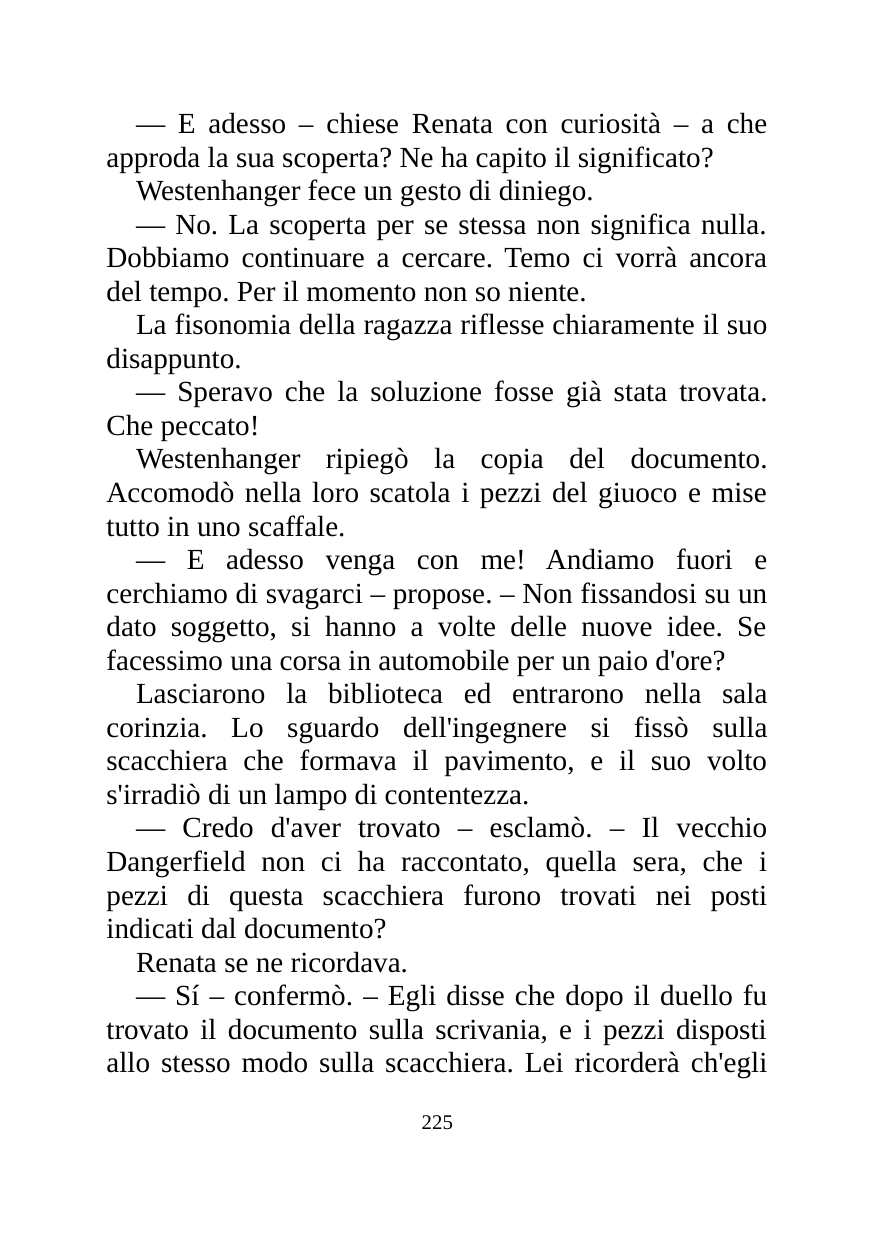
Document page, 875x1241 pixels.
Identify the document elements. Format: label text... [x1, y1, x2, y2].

text — Credo d'aver trovato – esclamò. – Il vecchio Dangerfield non ci ha raccontato, quella sera, che i pezzi di questa scacchiera furono trovati nei posti indicati dal documento? [106, 811, 768, 945]
text Westenhanger ripiegò la copia del documento. Accomodò nella loro scatola i pezzi del giuoco e mise tutto in uno scaffale. [106, 442, 768, 542]
text — Speravo che la soluzione fosse già stata trovata. Che peccato! [106, 374, 768, 442]
text Renata se ne ricordava. [106, 945, 768, 978]
text Westenhanger fece un gesto di diniego. [106, 173, 768, 207]
text — E adesso – chiese Renata con curiosità – a che approda la sua scoperta? Ne ha capito il significato? [106, 106, 768, 173]
text — Sí – confermò. – Egli disse che dopo il duello fu trovato il documento sulla scrivania, e i pezzi disposti allo stesso modo sulla scacchiera. Lei ricorderà ch'egli [106, 978, 768, 1079]
text Lasciarono la biblioteca ed entrarono nella sala corinzia. Lo sguardo dell'ingegnere si fissò sulla scacchiera che formava il pavimento, e il suo volto s'irradiò di un lampo di contentezza. [106, 676, 768, 811]
text La fisonomia della ragazza riflesse chiaramente il suo disappunto. [106, 307, 768, 374]
text — No. La scoperta per se stessa non significa nulla. Dobbiamo continuare a cercare. Temo ci vorrà ancora del tempo. Per il momento non so niente. [106, 207, 768, 307]
text — E adesso venga con me! Andiamo fuori e cerchiamo di svagarci – propose. – Non fissandosi su un dato soggetto, si hanno a volte delle nuove idee. Se facessimo una corsa in automobile per un paio d'ore? [106, 542, 768, 676]
